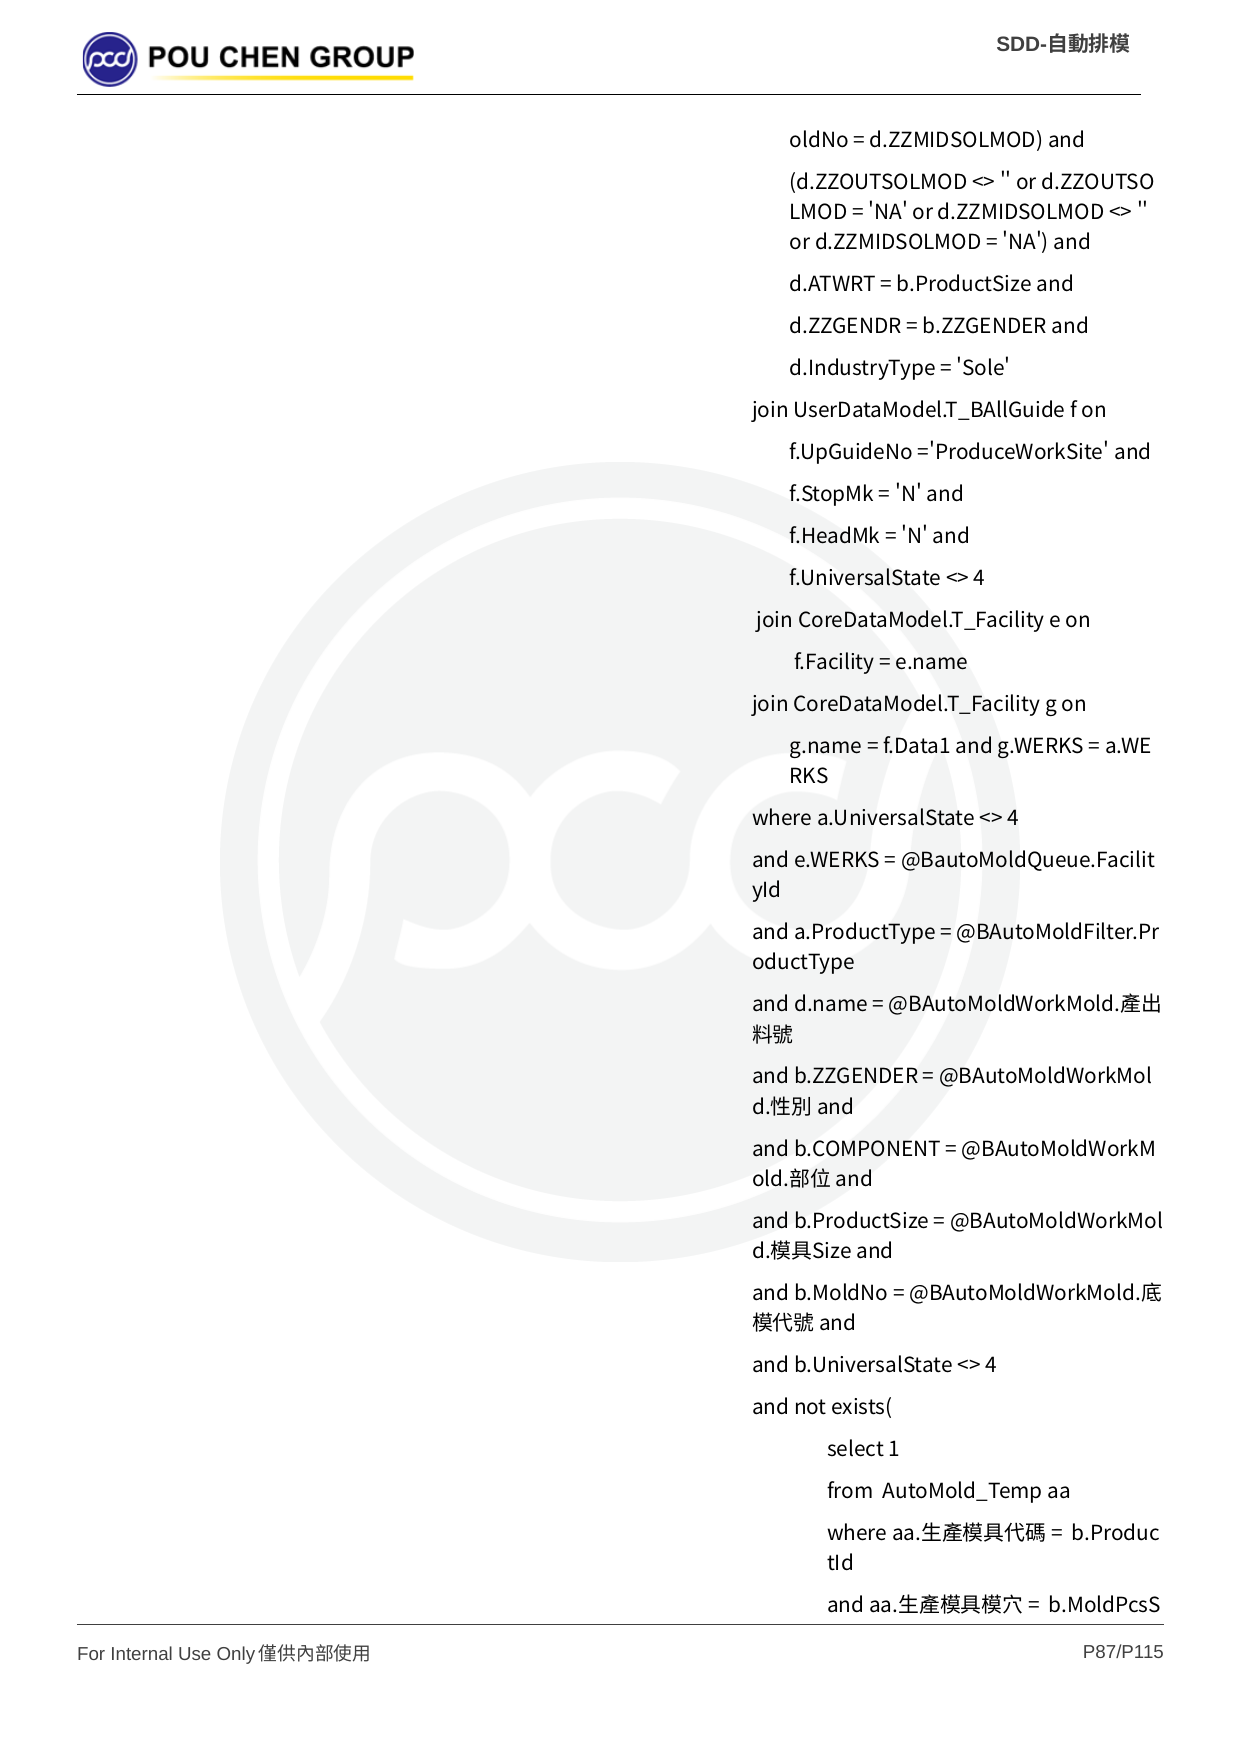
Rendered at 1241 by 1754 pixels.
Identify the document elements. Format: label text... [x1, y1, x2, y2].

list and b.ProductSize = @BAutoMoldWorkMold.模具Size and [714, 1204, 1163, 1264]
list and aa.生產模具模穴 = b.MoldPcsS [789, 1589, 1163, 1619]
list select 1 [789, 1432, 1163, 1463]
list and b.ZZGENDER = @BAutoMoldWorkMold.性別 and [714, 1060, 1163, 1120]
list f.UpGuideNo ='ProduceWorkSite' and [752, 435, 1163, 465]
list and not exists( [714, 1391, 1163, 1421]
picture [220, 462, 1021, 1263]
list and b.MoldNo = @BAutoMoldWorkMold.底模代號 and [714, 1276, 1163, 1337]
picture [82, 32, 414, 87]
list f.StopMk = 'N' and [752, 477, 1163, 507]
list and d.name = @BAutoMoldWorkMold.產出料號 [714, 988, 1163, 1048]
list oldNo = d.ZZMIDSOLMOD) and [752, 123, 1163, 153]
list d.ZZGENDR = b.ZZGENDER and [752, 309, 1163, 339]
list and e.WERKS = @BautoMoldQueue.FacilityId [714, 843, 1163, 904]
list and b.UniversalState <> 4 [714, 1348, 1163, 1379]
list where aa.生產模具代碼 = b.ProductId [789, 1516, 1163, 1577]
list (d.ZZOUTSOLMOD <> '' or d.ZZOUTSOLMOD = 'NA' or d.ZZMIDSOLMOD <> '' or d.ZZMIDSOLMOD = 'NA') and [752, 165, 1163, 256]
list and a.ProductType = @BAutoMoldFilter.ProductType [714, 915, 1163, 976]
list join CoreDataModel.T_Facility e on [714, 603, 1163, 633]
list f.Facility = e.name [752, 645, 1163, 675]
list g.name = f.Data1 and g.WERKS = a.WERKS [752, 729, 1163, 789]
list join CoreDataModel.T_Facility g on [714, 687, 1163, 717]
list from AutoMold_Temp aa [789, 1474, 1163, 1505]
list and b.COMPONENT = @BAutoMoldWorkMold.部位 and [714, 1132, 1163, 1192]
list d.ATWRT = b.ProductSize and [752, 267, 1163, 297]
list d.IndustryType = 'Sole' [752, 351, 1163, 381]
list join UserDataModel.T_BAllGuide f on [714, 393, 1163, 423]
list f.UniversalState <> 4 [752, 561, 1163, 591]
list where a.UniversalState <> 4 [714, 801, 1163, 831]
list f.HeadMk = 'N' and [752, 519, 1163, 549]
